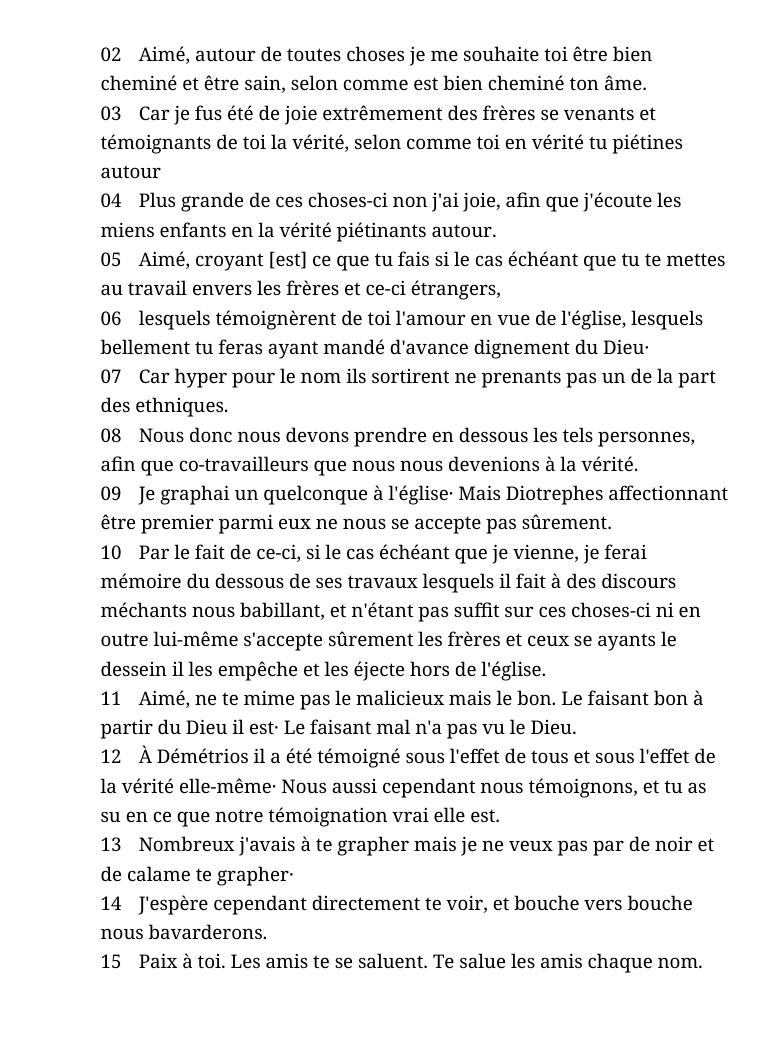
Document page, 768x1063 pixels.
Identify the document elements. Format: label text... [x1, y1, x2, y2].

text 02 Aimé, autour de toutes choses je me souhaite toi être bien cheminé et être sain, selon comme est bien cheminé ton âme. 03 Car je fus été de joie extrêmement des frères se venants et témoignants de toi la vérité, selon comme toi en vérité tu piétines autour 04 Plus grande de ces choses-ci non j'ai joie, afin que j'écoute les miens enfants en la vérité piétinants autour. 05 Aimé, croyant [est] ce que tu fais si le cas échéant que tu te mettes au travail envers les frères et ce-ci étrangers, 06 lesquels témoignèrent de toi l'amour en vue de l'église, lesquels bellement tu feras ayant mandé d'avance dignement du Dieu· 07 Car hyper pour le nom ils sortirent ne prenants pas un de la part des ethniques. 08 Nous donc nous devons prendre en dessous les tels personnes, afin que co-travailleurs que nous nous devenions à la vérité. 09 Je graphai un quelconque à l'église· Mais Diotrephes affectionnant être premier parmi eux ne nous se accepte pas sûrement. 10 Par le fait de ce-ci, si le cas échéant que je vienne, je ferai mémoire du dessous de ses travaux lesquels il fait à des discours méchants nous babillant, et n'étant pas suffit sur ces choses-ci ni en outre lui-même s'accepte sûrement les frères et ceux se ayants le dessein il les empêche et les éjecte hors de l'église. 11 Aimé, ne te mime pas le malicieux mais le bon. Le faisant bon à partir du Dieu il est· Le faisant mal n'a pas vu le Dieu. 12 À Démétrios il a été témoigné sous l'effet de tous et sous l'effet de la vérité elle-même· Nous aussi cependant nous témoignons, et tu as su en ce que notre témoignation vrai elle est. 13 Nombreux j'avais à te grapher mais je ne veux pas par de noir et de calame te grapher· 14 J'espère cependant directement te voir, et bouche vers bouche nous bavarderons. 15 Paix à toi. Les amis te se saluent. Te salue les amis chaque nom. [100, 41, 729, 974]
